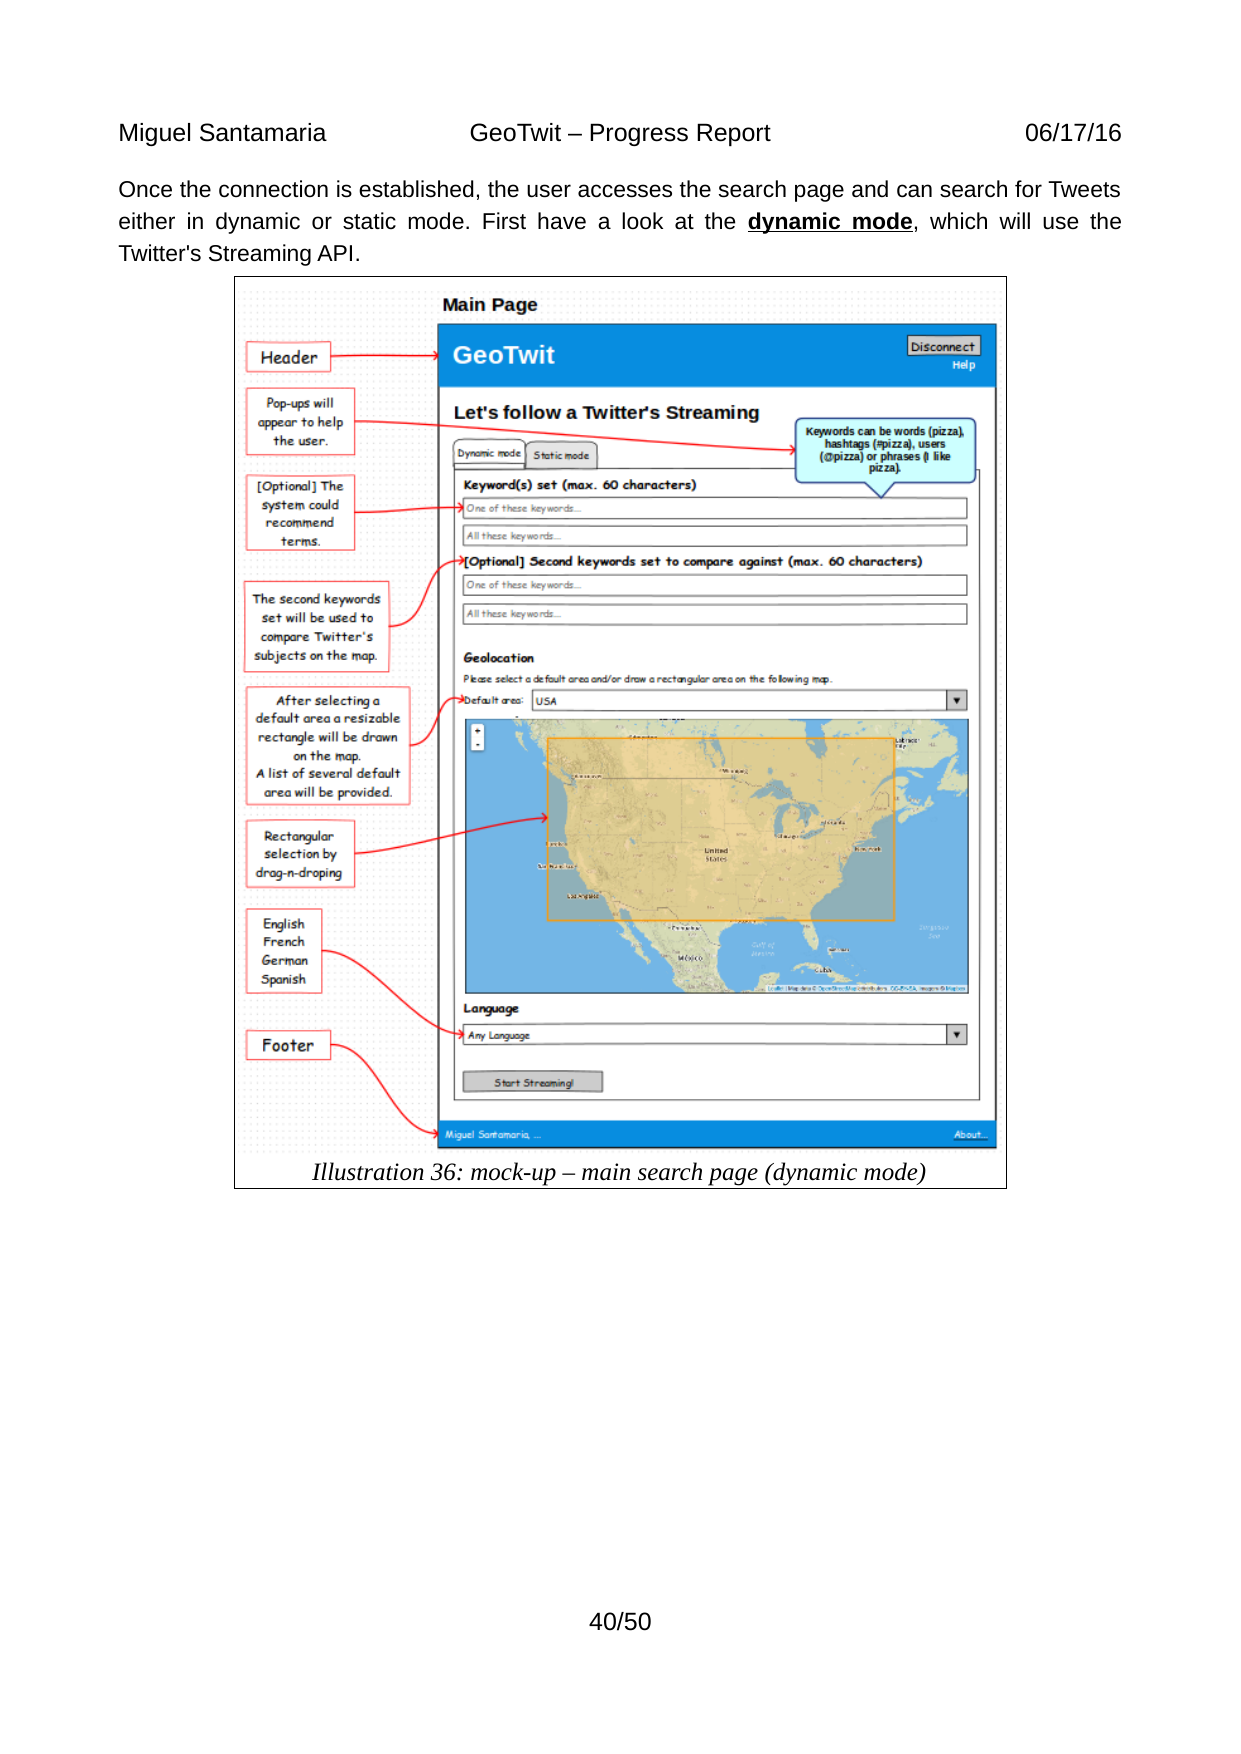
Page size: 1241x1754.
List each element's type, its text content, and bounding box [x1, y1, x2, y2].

picture [238, 291, 1003, 1157]
text Illustration 36: mock-up – main search page (dynamic mode) [237, 1157, 1003, 1186]
text Once the connection is established, the user accesses the search page and can search for Tweets either in dynamic or static mode. First have a look at the dynamic mode, which will use the Twitter's Streaming API. [118, 176, 1122, 266]
